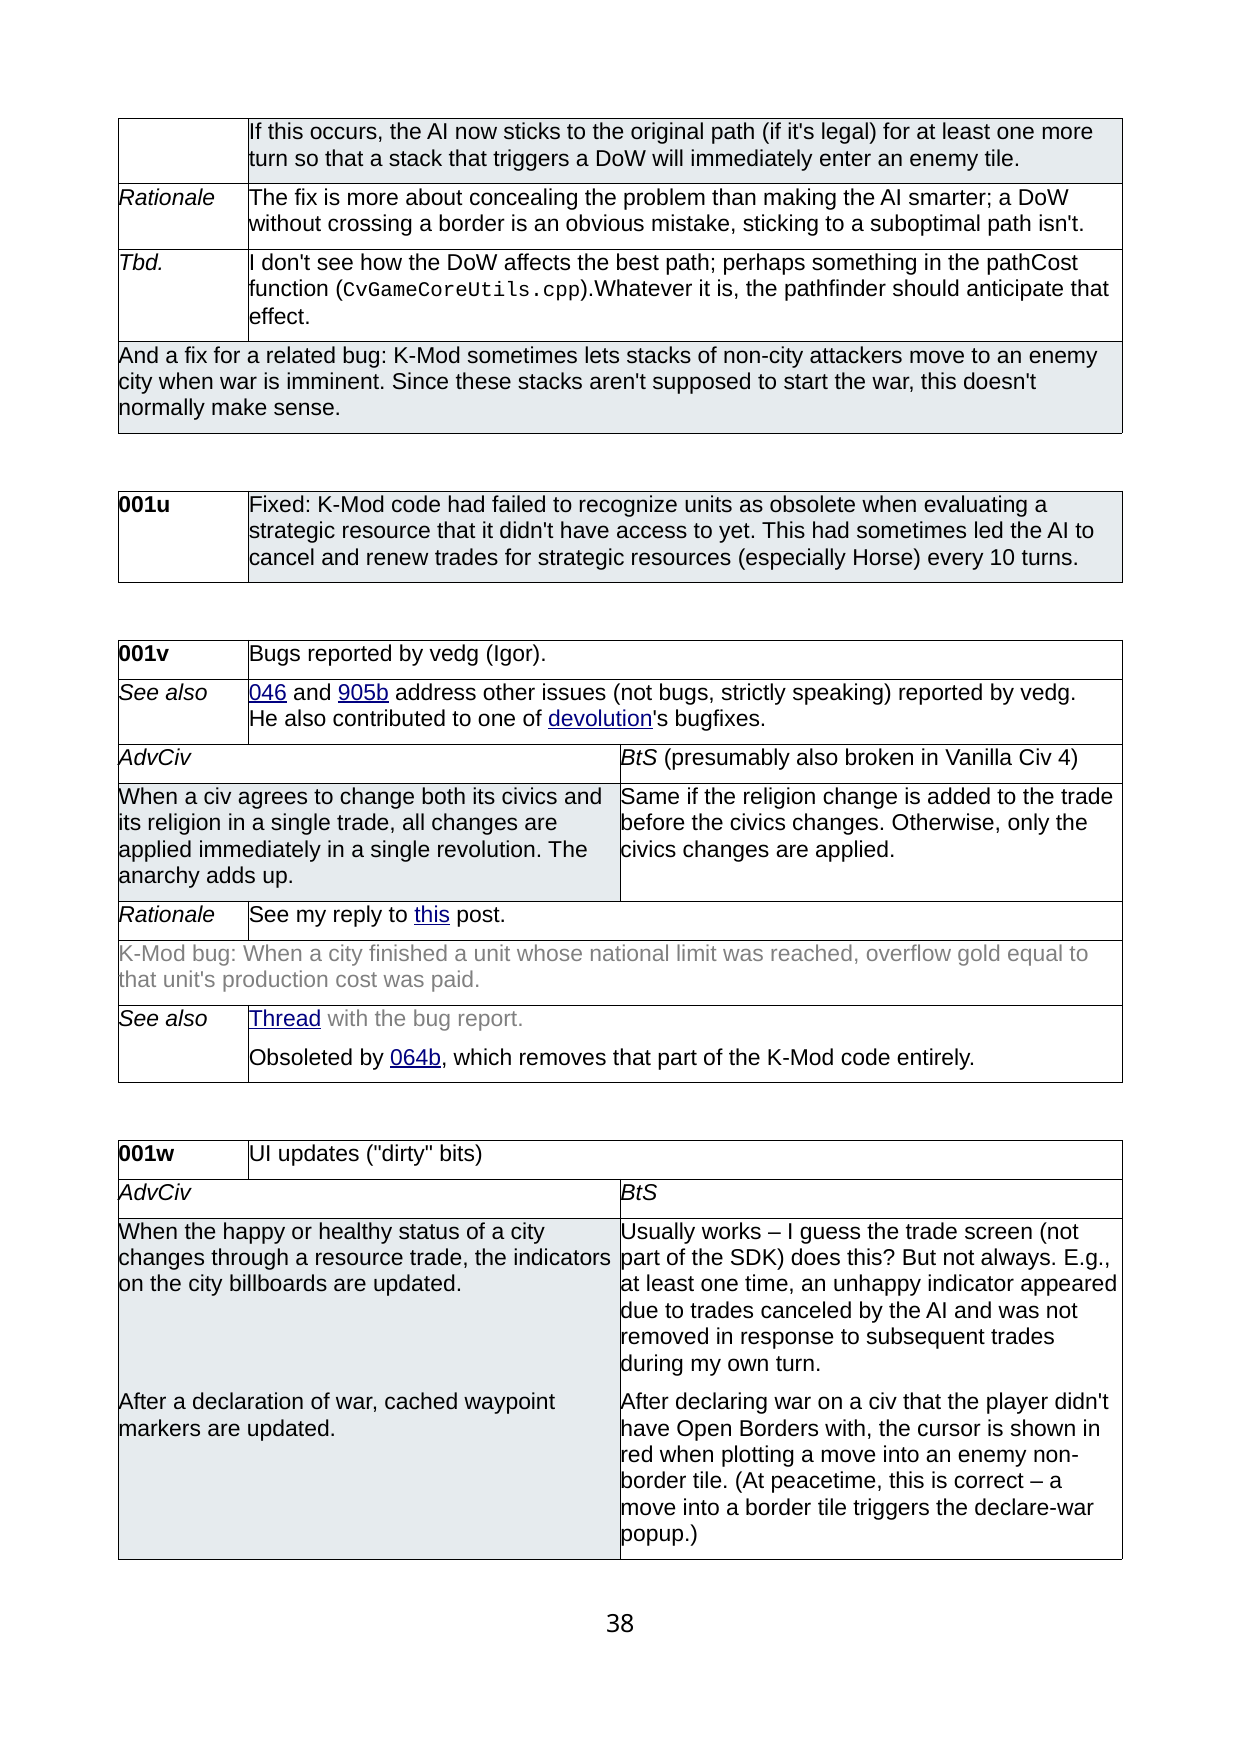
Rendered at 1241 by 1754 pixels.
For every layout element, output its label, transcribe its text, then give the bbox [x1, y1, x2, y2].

table_header [119, 119, 248, 183]
table_cell I don't see how the DoW affects the best path; perhaps something in the pathCost function (CvGameCoreUtils.cpp).Whatever it is, the pathfinder should anticipate that effect. [249, 250, 1122, 341]
table_cell And a fix for a related bug: K-Mod sometimes lets stacks of non-city attackers move to an enemy city when war is imminent. Since these stacks aren't supposed to start the war, this doesn't normally make sense. [119, 342, 1122, 433]
table_cell AdvCiv [119, 1180, 620, 1218]
table_cell 046 and 905b address other issues (not bugs, strictly speaking) reported by vedg. He also contributed to one of devolution's bugfixes. [249, 680, 1122, 744]
table_header Fixed: K-Mod code had failed to recognize units as obsolete when evaluating a strategic resource that it didn't have access to yet. This had sometimes led the AI to cancel and renew trades for strategic resources (especially Horse) every 10 turns. [249, 492, 1122, 582]
table_cell Usually works – I guess the trade screen (not part of the SDK) does this? But not always. E.g., at least one time, an unhappy indicator appeared due to trades canceled by the AI and was not removed in response to subsequent trades during my own turn. After declaring war on a civ that the player didn't have Open Borders with, the cursor is shown in red when plotting a move into an enemy non-border tile. (At peacetime, this is correct – a move into a border tile triggers the declare-war popup.) [621, 1219, 1122, 1559]
table_cell When a civ agrees to change both its civics and its religion in a single trade, all changes are applied immediately in a single revolution. The anarchy adds up. [119, 784, 620, 901]
table_header 001v [119, 641, 248, 679]
table_cell Tbd. [119, 250, 248, 341]
table_cell Rationale [119, 902, 248, 939]
table_cell Thread with the bug report. Obsoleted by 064b, which removes that part of the K-Mod code entirely. [249, 1006, 1122, 1082]
table_cell The fix is more about concealing the problem than making the AI smarter; a DoW without crossing a border is an obvious mistake, sticking to a suboptimal path isn't. [249, 184, 1122, 248]
table_cell When the happy or healthy status of a city changes through a resource trade, the indicators on the city billboards are updated. After a declaration of war, cached waypoint markers are updated. [119, 1219, 620, 1559]
table_cell See my reply to this post. [249, 902, 1122, 939]
table_header 001u [119, 492, 248, 582]
table_cell BtS (presumably also broken in Vanilla Civ 4) [621, 745, 1122, 783]
table_cell See also [119, 680, 248, 744]
table_header Bugs reported by vedg (Igor). [249, 641, 1122, 679]
table_cell K-Mod bug: When a city finished a unit whose national limit was reached, overflow gold equal to that unit's production cost was paid. [119, 941, 1122, 1005]
table_cell Same if the religion change is added to the trade before the civics changes. Otherwise, only the civics changes are applied. [621, 784, 1122, 901]
table_cell AdvCiv [119, 745, 620, 783]
table_cell BtS [621, 1180, 1122, 1218]
table_cell Rationale [119, 184, 248, 248]
table_cell See also [119, 1006, 248, 1082]
table_header UI updates ("dirty" bits) [249, 1141, 1122, 1179]
table_header 001w [119, 1141, 248, 1179]
table_header If this occurs, the AI now sticks to the original path (if it's legal) for at least one more turn so that a stack that triggers a DoW will immediately enter an enemy tile. [249, 119, 1122, 183]
